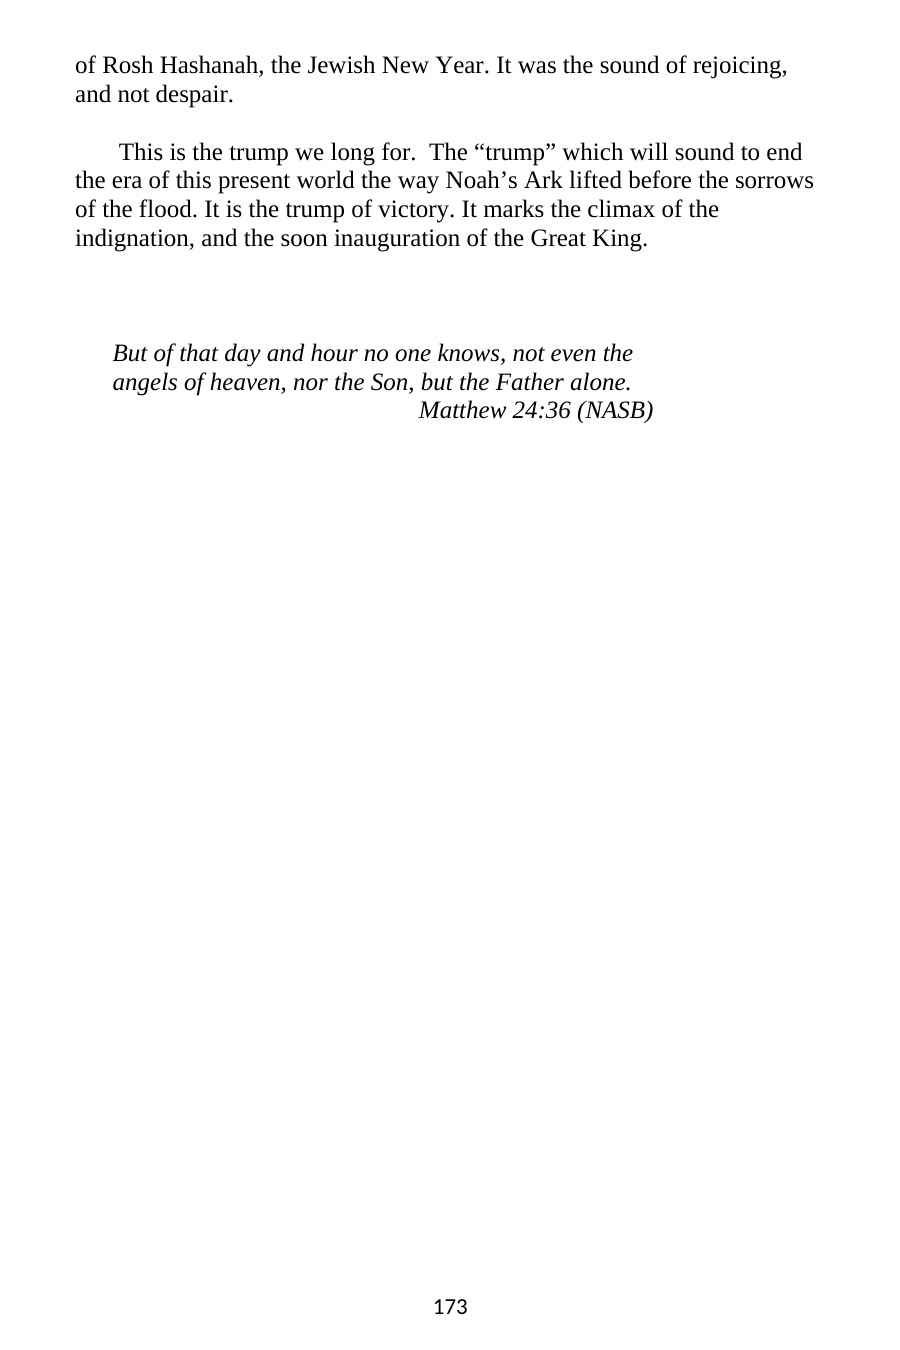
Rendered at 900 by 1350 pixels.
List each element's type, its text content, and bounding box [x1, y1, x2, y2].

text angels of heaven, nor the Son, but the Father alone. [75, 367, 825, 396]
text But of that day and hour no one knows, not even the [75, 338, 825, 367]
text This is the trump we long for. The “trump” which will sound to end the era of this present world the way Noah’s Ark lifted before the sorrows of the flood. It is the trump of victory. It marks the climax of the indignation, and the soon inauguration of the Great King. [75, 137, 825, 252]
text Matthew 24:36 (NASB) [75, 396, 825, 424]
text of Rosh Hashanah, the Jewish New Year. It was the sound of rejoicing, and not despair. [75, 51, 825, 108]
